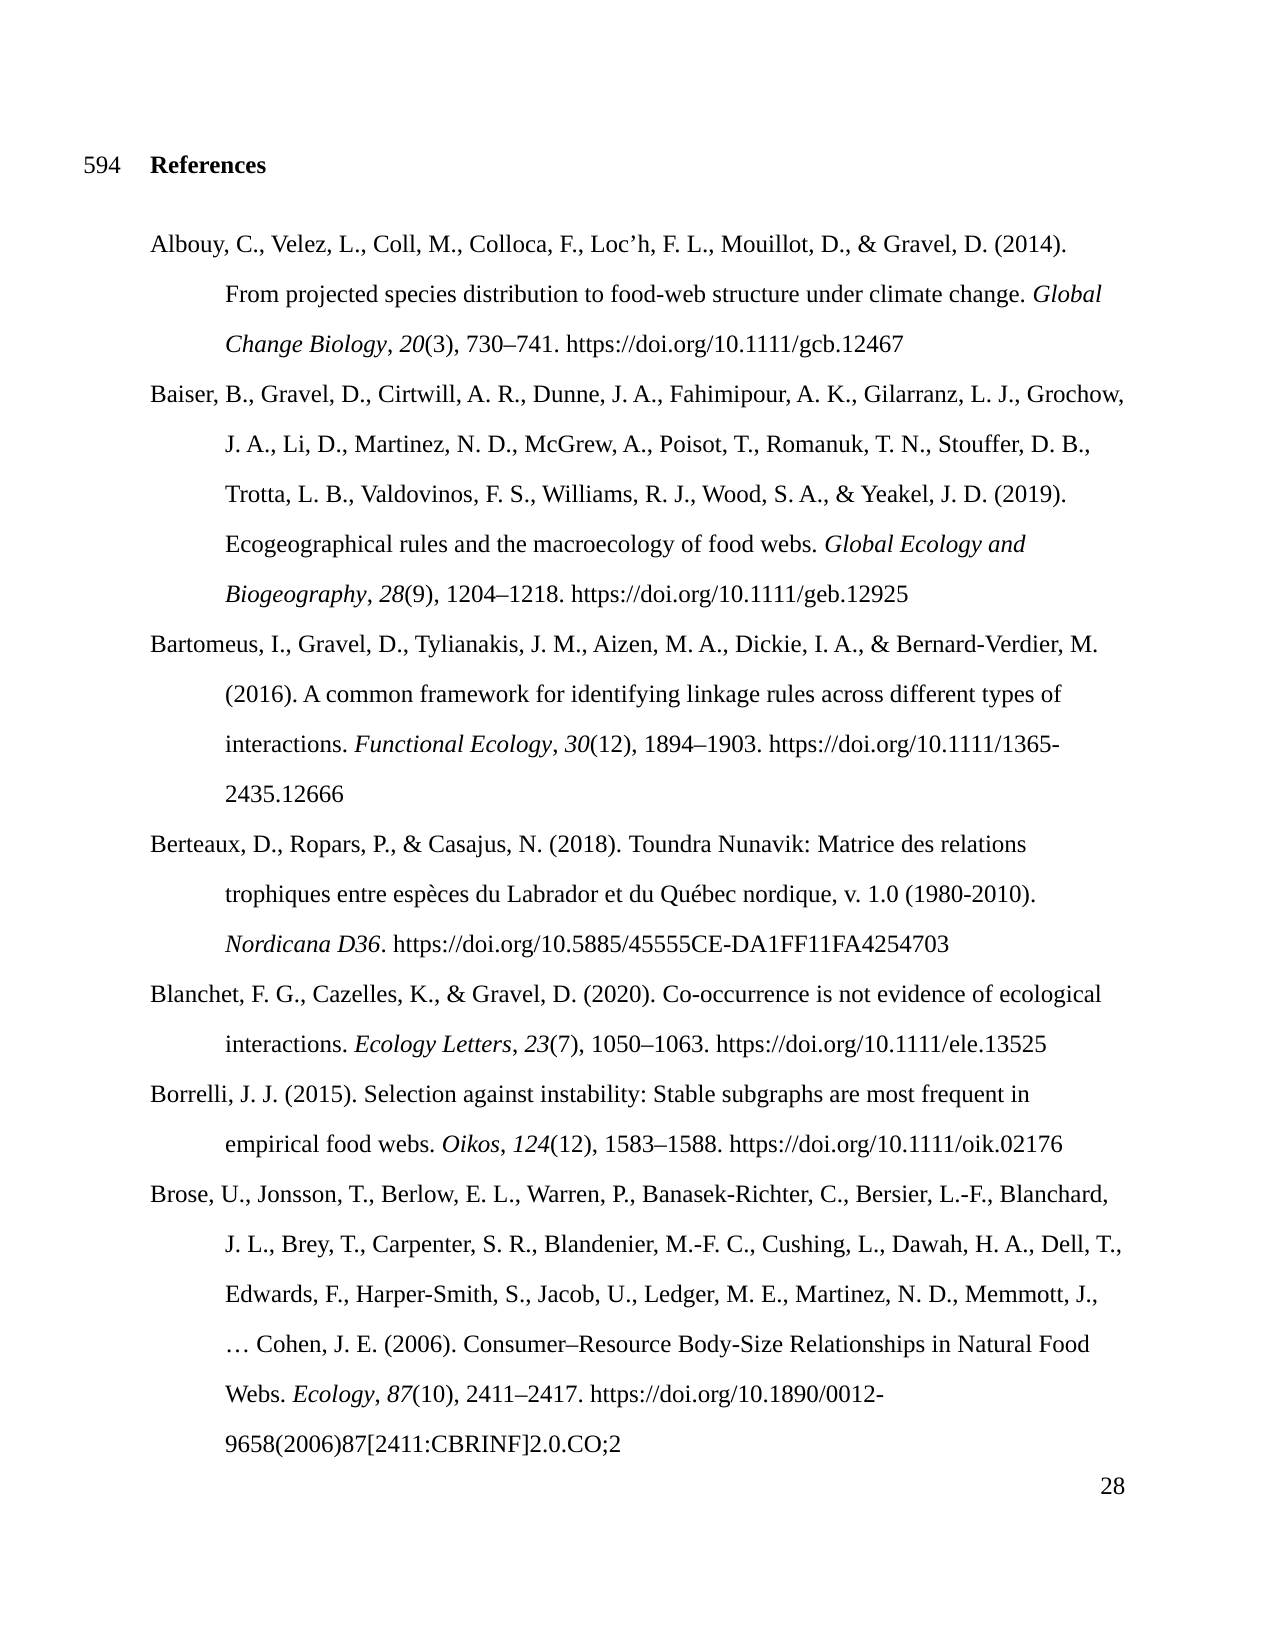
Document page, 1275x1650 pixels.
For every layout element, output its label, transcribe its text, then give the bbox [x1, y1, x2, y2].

text Brose, U., Jonsson, T., Berlow, E. L., Warren, P., Banasek-Richter, C., Bersier, L.-F., Blanchard, J. L., Brey, T., Carpenter, S. R., Blandenier, M.-F. C., Cushing, L., Dawah, H. A., Dell, T., Edwards, F., Harper-Smith, S., Jacob, U., Ledger, M. E., Martinez, N. D., Memmott, J., … Cohen, J. E. (2006). Consumer–Resource Body-Size Relationships in Natural Food Webs. Ecology, 87(10), 2411–2417. https://doi.org/10.1890/0012-9658(2006)87[2411:CBRINF]2.0.CO;2 [150, 1157, 1125, 1457]
text Bartomeus, I., Gravel, D., Tylianakis, J. M., Aizen, M. A., Dickie, I. A., & Bernard‐Verdier, M. (2016). A common framework for identifying linkage rules across different types of interactions. Functional Ecology, 30(12), 1894–1903. https://doi.org/10.1111/1365-2435.12666 [150, 607, 1125, 807]
text Blanchet, F. G., Cazelles, K., & Gravel, D. (2020). Co-occurrence is not evidence of ecological interactions. Ecology Letters, 23(7), 1050–1063. https://doi.org/10.1111/ele.13525 [150, 957, 1125, 1057]
text Baiser, B., Gravel, D., Cirtwill, A. R., Dunne, J. A., Fahimipour, A. K., Gilarranz, L. J., Grochow, J. A., Li, D., Martinez, N. D., McGrew, A., Poisot, T., Romanuk, T. N., Stouffer, D. B., Trotta, L. B., Valdovinos, F. S., Williams, R. J., Wood, S. A., & Yeakel, J. D. (2019). Ecogeographical rules and the macroecology of food webs. Global Ecology and Biogeography, 28(9), 1204–1218. https://doi.org/10.1111/geb.12925 [150, 357, 1125, 607]
text Borrelli, J. J. (2015). Selection against instability: Stable subgraphs are most frequent in empirical food webs. Oikos, 124(12), 1583–1588. https://doi.org/10.1111/oik.02176 [150, 1057, 1125, 1157]
text References [150, 150, 1125, 179]
text Albouy, C., Velez, L., Coll, M., Colloca, F., Loc’h, F. L., Mouillot, D., & Gravel, D. (2014). From projected species distribution to food-web structure under climate change. Global Change Biology, 20(3), 730–741. https://doi.org/10.1111/gcb.12467 [150, 207, 1125, 357]
text Berteaux, D., Ropars, P., & Casajus, N. (2018). Toundra Nunavik: Matrice des relations trophiques entre espèces du Labrador et du Québec nordique, v. 1.0 (1980-2010). Nordicana D36. https://doi.org/10.5885/45555CE-DA1FF11FA4254703 [150, 807, 1125, 957]
